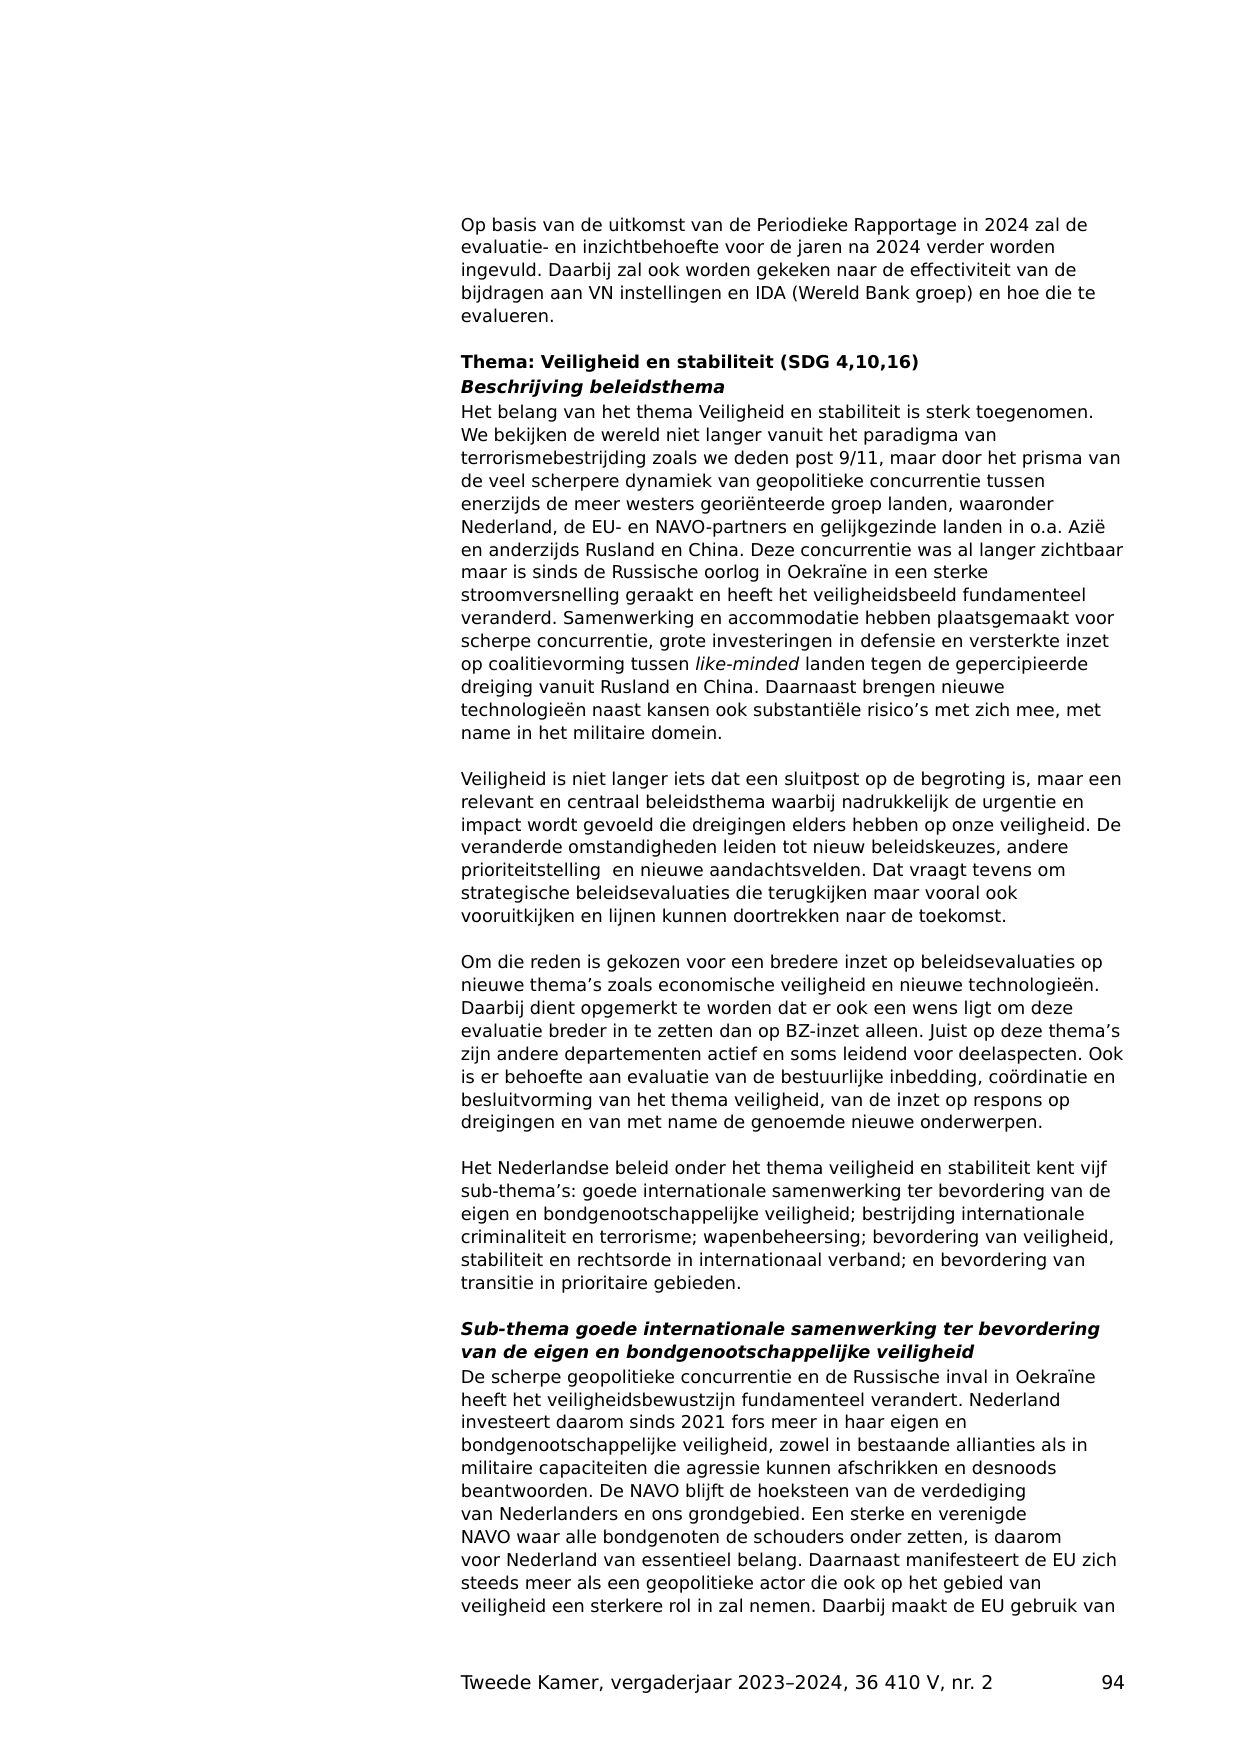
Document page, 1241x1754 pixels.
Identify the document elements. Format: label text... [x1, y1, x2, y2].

text Beschrijving beleidsthema [461, 375, 1125, 398]
text De scherpe geopolitieke concurrentie en de Russische inval in Oekraïne heeft het veiligheidsbewustzijn fundamenteel verandert. Nederland investeert daarom sinds 2021 fors meer in haar eigen en bondgenootschappelijke veiligheid, zowel in bestaande allianties als in militaire capaciteiten die agressie kunnen afschrikken en desnoods beantwoorden. De NAVO blijft de hoeksteen van de verdediging van Nederlanders en ons grondgebied. Een sterke en verenigde NAVO waar alle bondgenoten de schouders onder zetten, is daarom voor Nederland van essentieel belang. Daarnaast manifesteert de EU zich steeds meer als een geopolitieke actor die ook op het gebied van veiligheid een sterkere rol in zal nemen. Daarbij maakt de EU gebruik van [461, 1365, 1125, 1617]
text Veiligheid is niet langer iets dat een sluitpost op de begroting is, maar een relevant en centraal beleidsthema waarbij nadrukkelijk de urgentie en impact wordt gevoeld die dreigingen elders hebben op onze veiligheid. De veranderde omstandigheden leiden tot nieuw beleidskeuzes, andere prioriteitstelling en nieuwe aandachtsvelden. Dat vraagt tevens om strategische beleidsevaluaties die terugkijken maar vooral ook vooruitkijken en lijnen kunnen doortrekken naar de toekomst. [461, 767, 1125, 927]
text Het Nederlandse beleid onder het thema veiligheid en stabiliteit kent vijf sub-thema’s: goede internationale samenwerking ter bevordering van de eigen en bondgenootschappelijke veiligheid; bestrijding internationale criminaliteit en terrorisme; wapenbeheersing; bevordering van veiligheid, stabiliteit en rechtsorde in internationaal verband; en bevordering van transitie in prioritaire gebieden. [461, 1156, 1125, 1294]
text Om die reden is gekozen voor een bredere inzet op beleidsevaluaties op nieuwe thema’s zoals economische veiligheid en nieuwe technologieën. Daarbij dient opgemerkt te worden dat er ook een wens ligt om deze evaluatie breder in te zetten dan op BZ-inzet alleen. Juist op deze thema’s zijn andere departementen actief en soms leidend voor deelaspecten. Ook is er behoefte aan evaluatie van de bestuurlijke inbedding, coördinatie en besluitvorming van het thema veiligheid, van de inzet op respons op dreigingen en van met name de genoemde nieuwe onderwerpen. [461, 950, 1125, 1133]
text Sub-thema goede internationale samenwerking ter bevordering van de eigen en bondgenootschappelijke veiligheid [461, 1317, 1125, 1363]
text Thema: Veiligheid en stabiliteit (SDG 4,10,16) [461, 350, 1125, 373]
text Op basis van de uitkomst van de Periodieke Rapportage in 2024 zal de evaluatie- en inzichtbehoefte voor de jaren na 2024 verder worden ingevuld. Daarbij zal ook worden gekeken naar de effectiviteit van de bijdragen aan VN instellingen en IDA (Wereld Bank groep) en hoe die te evalueren. [461, 213, 1125, 327]
text Het belang van het thema Veiligheid en stabiliteit is sterk toegenomen. We bekijken de wereld niet langer vanuit het paradigma van terrorismebestrijding zoals we deden post 9/11, maar door het prisma van de veel scherpere dynamiek van geopolitieke concurrentie tussen enerzijds de meer westers georiënteerde groep landen, waaronder Nederland, de EU- en NAVO-partners en gelijkgezinde landen in o.a. Azië en anderzijds Rusland en China. Deze concurrentie was al langer zichtbaar maar is sinds de Russische oorlog in Oekraïne in een sterke stroomversnelling geraakt en heeft het veiligheidsbeeld fundamenteel veranderd. Samenwerking en accommodatie hebben plaatsgemaakt voor scherpe concurrentie, grote investeringen in defensie en versterkte inzet op coalitievorming tussen like-minded landen tegen de gepercipieerde dreiging vanuit Rusland en China. Daarnaast brengen nieuwe technologieën naast kansen ook substantiële risico’s met zich mee, met name in het militaire domein. [461, 400, 1125, 744]
